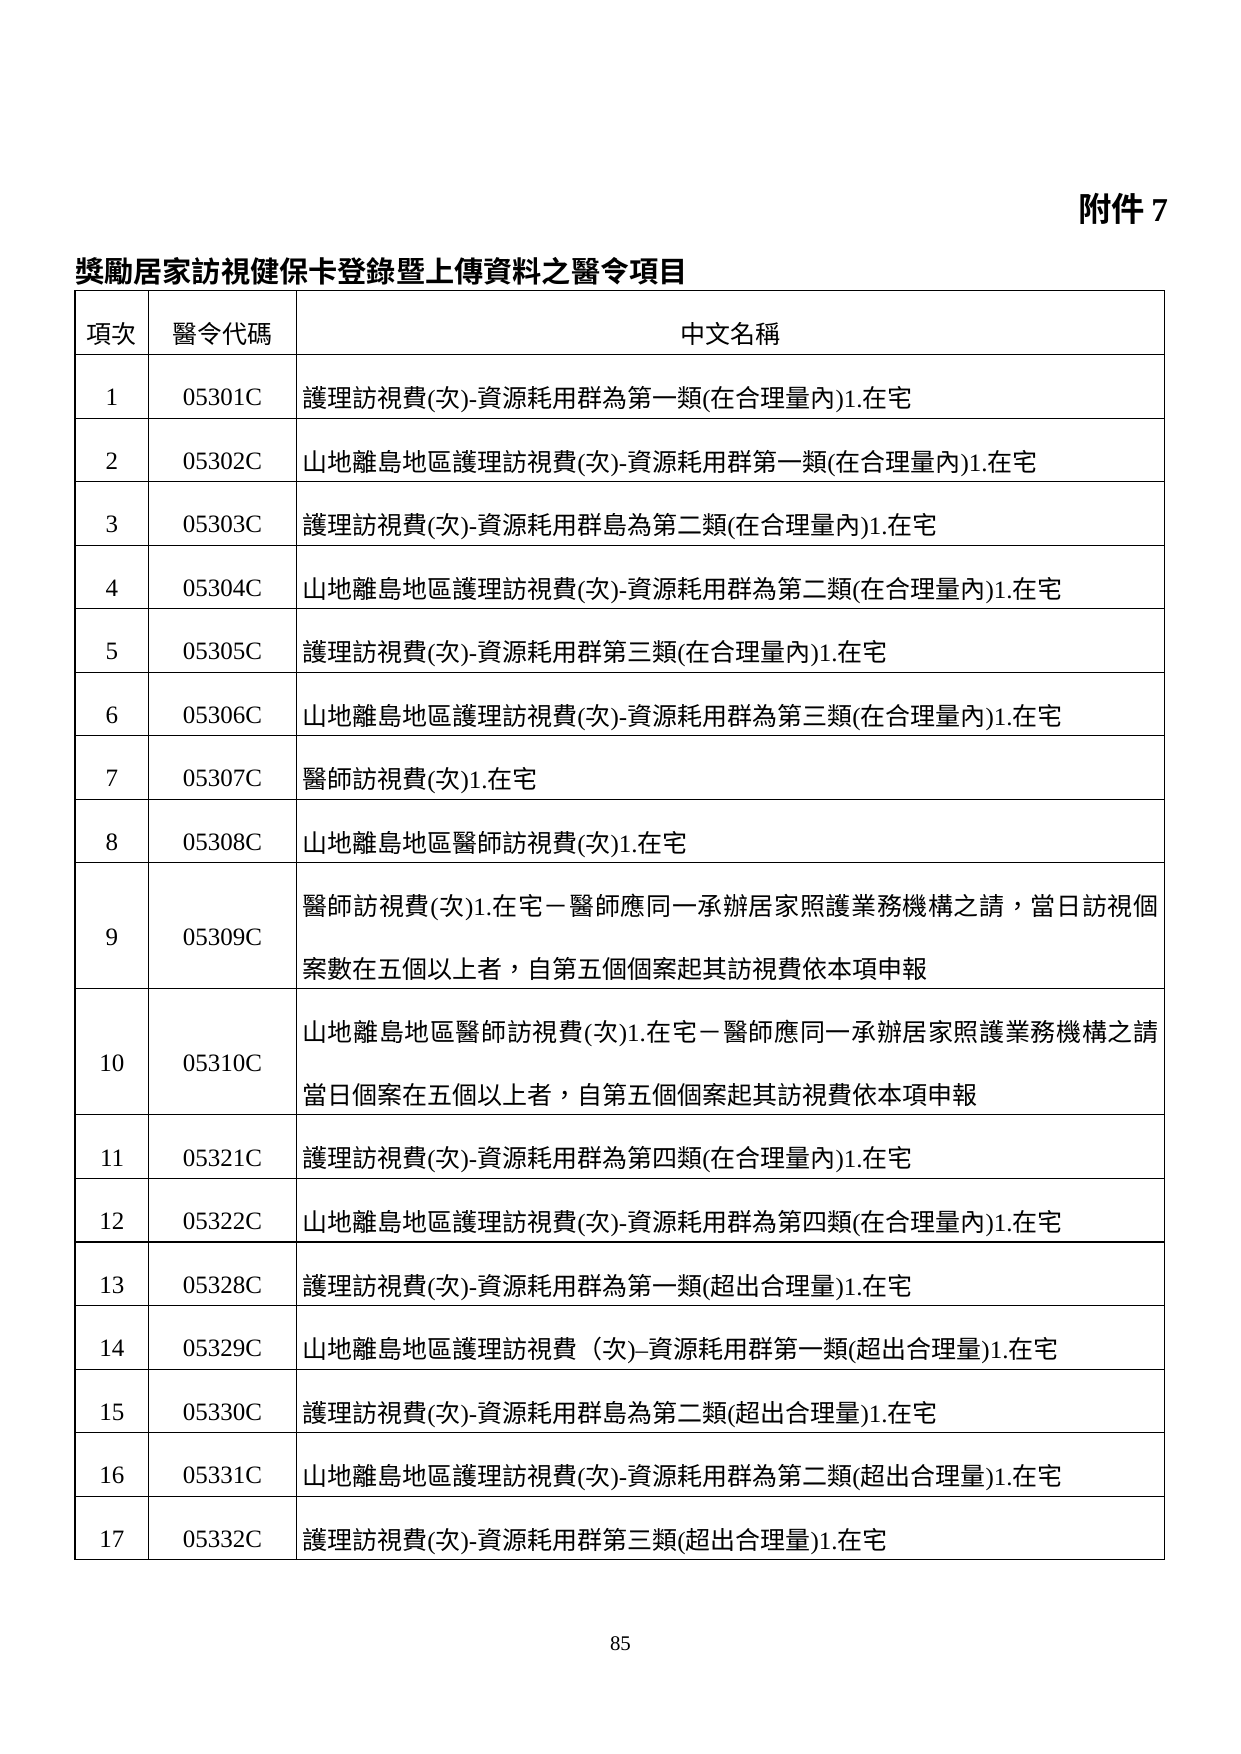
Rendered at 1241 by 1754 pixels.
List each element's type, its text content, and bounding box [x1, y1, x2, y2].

table_cell 05305C [149, 609, 296, 672]
table_cell 3 [76, 482, 148, 544]
table_cell 山地離島地區醫師訪視費(次)1.在宅 [297, 800, 1164, 862]
table_cell 4 [76, 546, 148, 608]
table_cell 護理訪視費(次)-資源耗用群為第一類(超出合理量)1.在宅 [297, 1243, 1164, 1305]
table_cell 16 [76, 1433, 148, 1496]
table_cell 護理訪視費(次)-資源耗用群第三類(在合理量內)1.在宅 [297, 609, 1164, 672]
table_cell 05306C [149, 673, 296, 735]
table_cell 山地離島地區醫師訪視費(次)1.在宅－醫師應同一承辦居家照護業務機構之請當日個案在五個以上者，自第五個個案起其訪視費依本項申報 [297, 989, 1164, 1114]
table_cell 05330C [149, 1370, 296, 1432]
table_cell 6 [76, 673, 148, 735]
table_cell 13 [76, 1243, 148, 1305]
text 獎勵居家訪視健保卡登錄暨上傳資料之醫令項目 [75, 228, 1165, 290]
table_cell 山地離島地區護理訪視費(次)-資源耗用群為第三類(在合理量內)1.在宅 [297, 673, 1164, 735]
table_header 中文名稱 [297, 291, 1164, 354]
table_cell 05304C [149, 546, 296, 608]
table_cell 05307C [149, 736, 296, 799]
table_cell 8 [76, 800, 148, 862]
table_cell 15 [76, 1370, 148, 1432]
table_cell 7 [76, 736, 148, 799]
table_cell 05332C [149, 1497, 296, 1559]
table_cell 11 [76, 1115, 148, 1178]
table_cell 12 [76, 1179, 148, 1241]
table_cell 護理訪視費(次)-資源耗用群第三類(超出合理量)1.在宅 [297, 1497, 1164, 1559]
table_cell 9 [76, 863, 148, 988]
table_cell 14 [76, 1306, 148, 1368]
table_cell 護理訪視費(次)-資源耗用群島為第二類(在合理量內)1.在宅 [297, 482, 1164, 544]
table_cell 山地離島地區護理訪視費(次)-資源耗用群為第二類(超出合理量)1.在宅 [297, 1433, 1164, 1496]
table_cell 醫師訪視費(次)1.在宅 [297, 736, 1164, 799]
table_cell 山地離島地區護理訪視費(次)-資源耗用群為第四類(在合理量內)1.在宅 [297, 1179, 1164, 1241]
table_cell 山地離島地區護理訪視費(次)-資源耗用群為第二類(在合理量內)1.在宅 [297, 546, 1164, 608]
table_cell 10 [76, 989, 148, 1114]
table_cell 05302C [149, 419, 296, 481]
table_cell 05331C [149, 1433, 296, 1496]
table_cell 1 [76, 355, 148, 417]
table_cell 05303C [149, 482, 296, 544]
table_cell 17 [76, 1497, 148, 1559]
table_cell 護理訪視費(次)-資源耗用群為第四類(在合理量內)1.在宅 [297, 1115, 1164, 1178]
text 附件7 [75, 165, 1168, 228]
table_cell 05328C [149, 1243, 296, 1305]
table_header 項次 [76, 291, 148, 354]
table_cell 05301C [149, 355, 296, 417]
table_cell 山地離島地區護理訪視費(次)-資源耗用群第一類(在合理量內)1.在宅 [297, 419, 1164, 481]
table_header 醫令代碼 [149, 291, 296, 354]
table_cell 05309C [149, 863, 296, 988]
table_cell 05310C [149, 989, 296, 1114]
table_cell 醫師訪視費(次)1.在宅－醫師應同一承辦居家照護業務機構之請，當日訪視個案數在五個以上者，自第五個個案起其訪視費依本項申報 [297, 863, 1164, 988]
table_cell 2 [76, 419, 148, 481]
table_cell 護理訪視費(次)-資源耗用群為第一類(在合理量內)1.在宅 [297, 355, 1164, 417]
table_cell 05308C [149, 800, 296, 862]
table_cell 5 [76, 609, 148, 672]
table_cell 護理訪視費(次)-資源耗用群島為第二類(超出合理量)1.在宅 [297, 1370, 1164, 1432]
table_cell 05322C [149, 1179, 296, 1241]
table_cell 05321C [149, 1115, 296, 1178]
table_cell 山地離島地區護理訪視費（次)–資源耗用群第一類(超出合理量)1.在宅 [297, 1306, 1164, 1368]
table_cell 05329C [149, 1306, 296, 1368]
